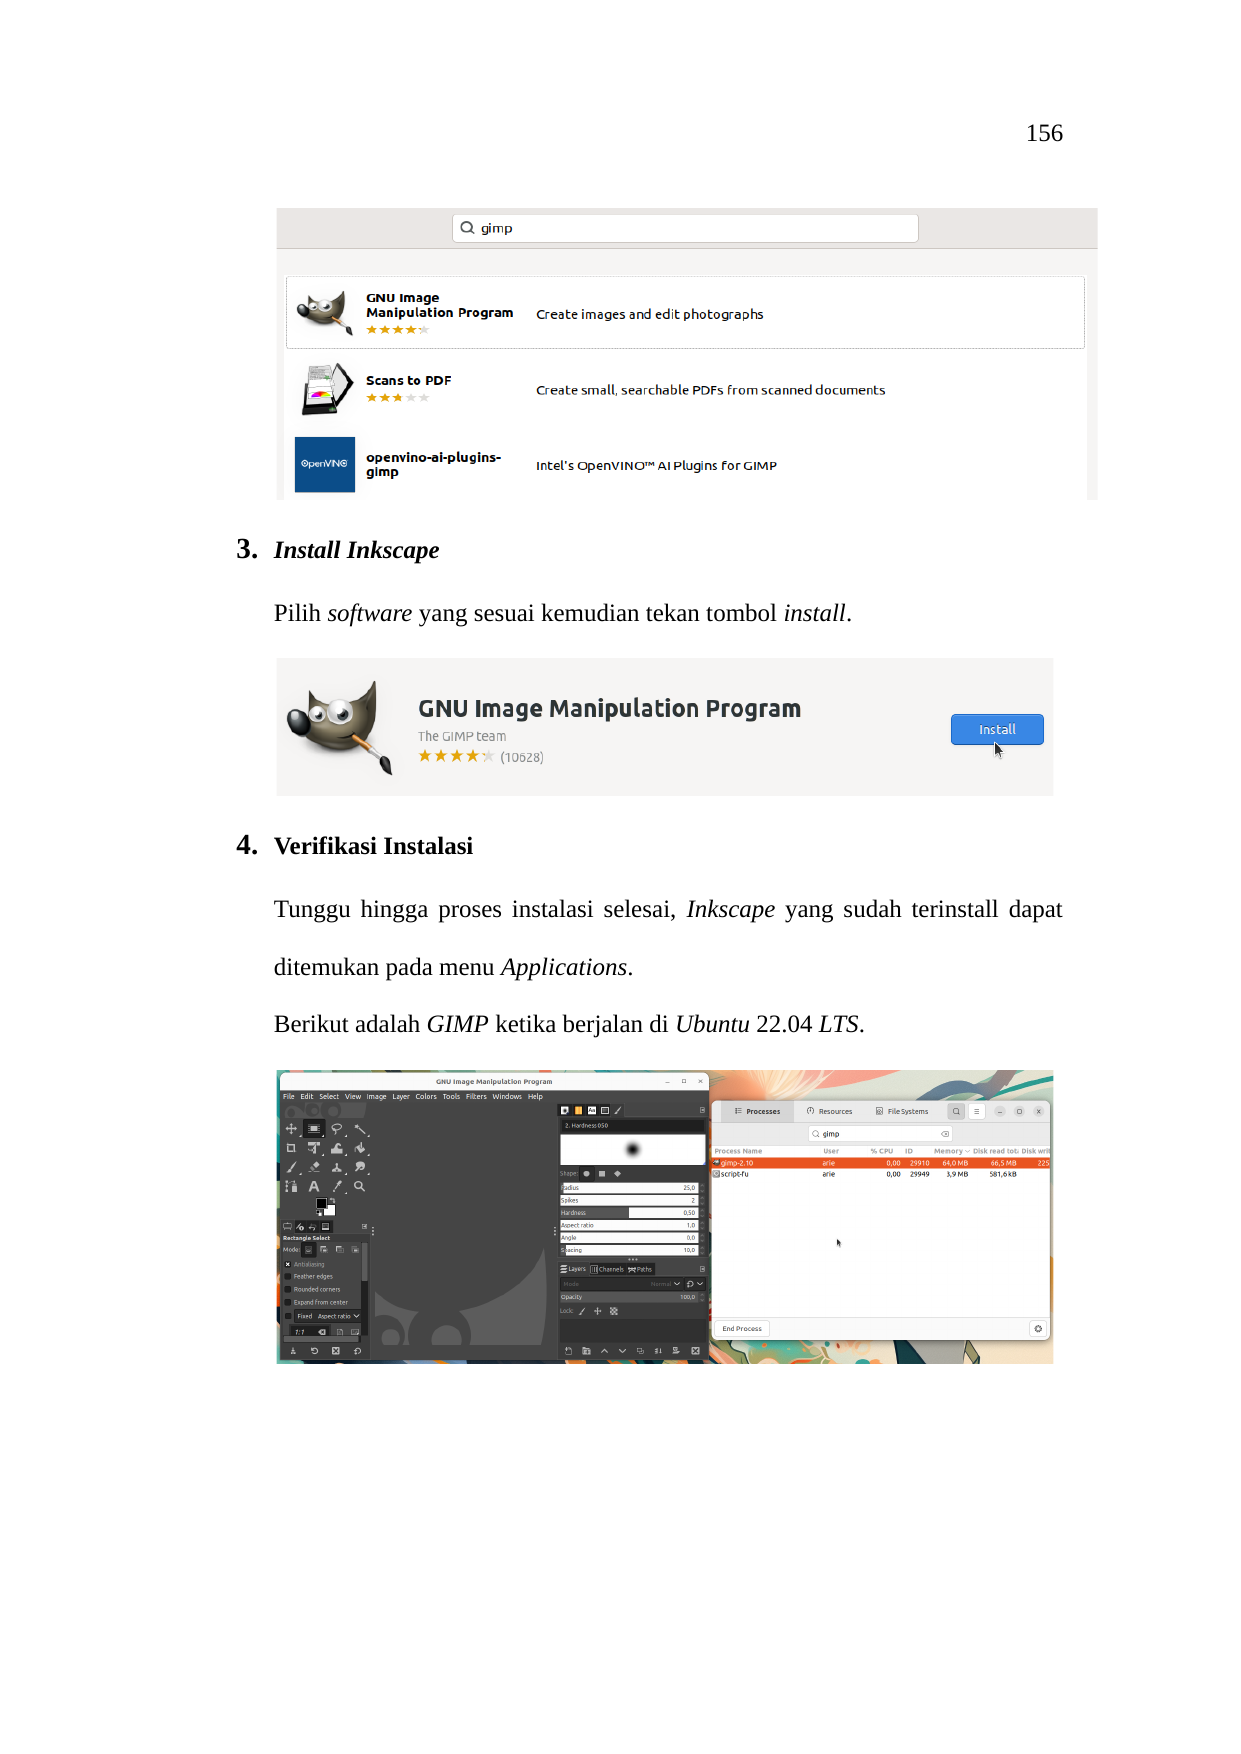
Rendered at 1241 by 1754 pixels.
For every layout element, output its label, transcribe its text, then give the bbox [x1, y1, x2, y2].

list Install Inkscape [236, 531, 1063, 564]
picture [276, 658, 1054, 796]
picture [276, 208, 1098, 500]
list Verifikasi Instalasi [236, 827, 1063, 861]
list Tunggu hingga proses instalasi selesai, Inkscape yang sudah terinstall dapat ditemukan pada menu Applications. [236, 894, 1063, 981]
list Pilih software yang sesuai kemudian tekan tombol install. [236, 598, 1063, 627]
list Berikut adalah GIMP ketika berjalan di Ubuntu 22.04 LTS. [236, 1009, 1063, 1038]
picture [276, 1070, 1054, 1364]
